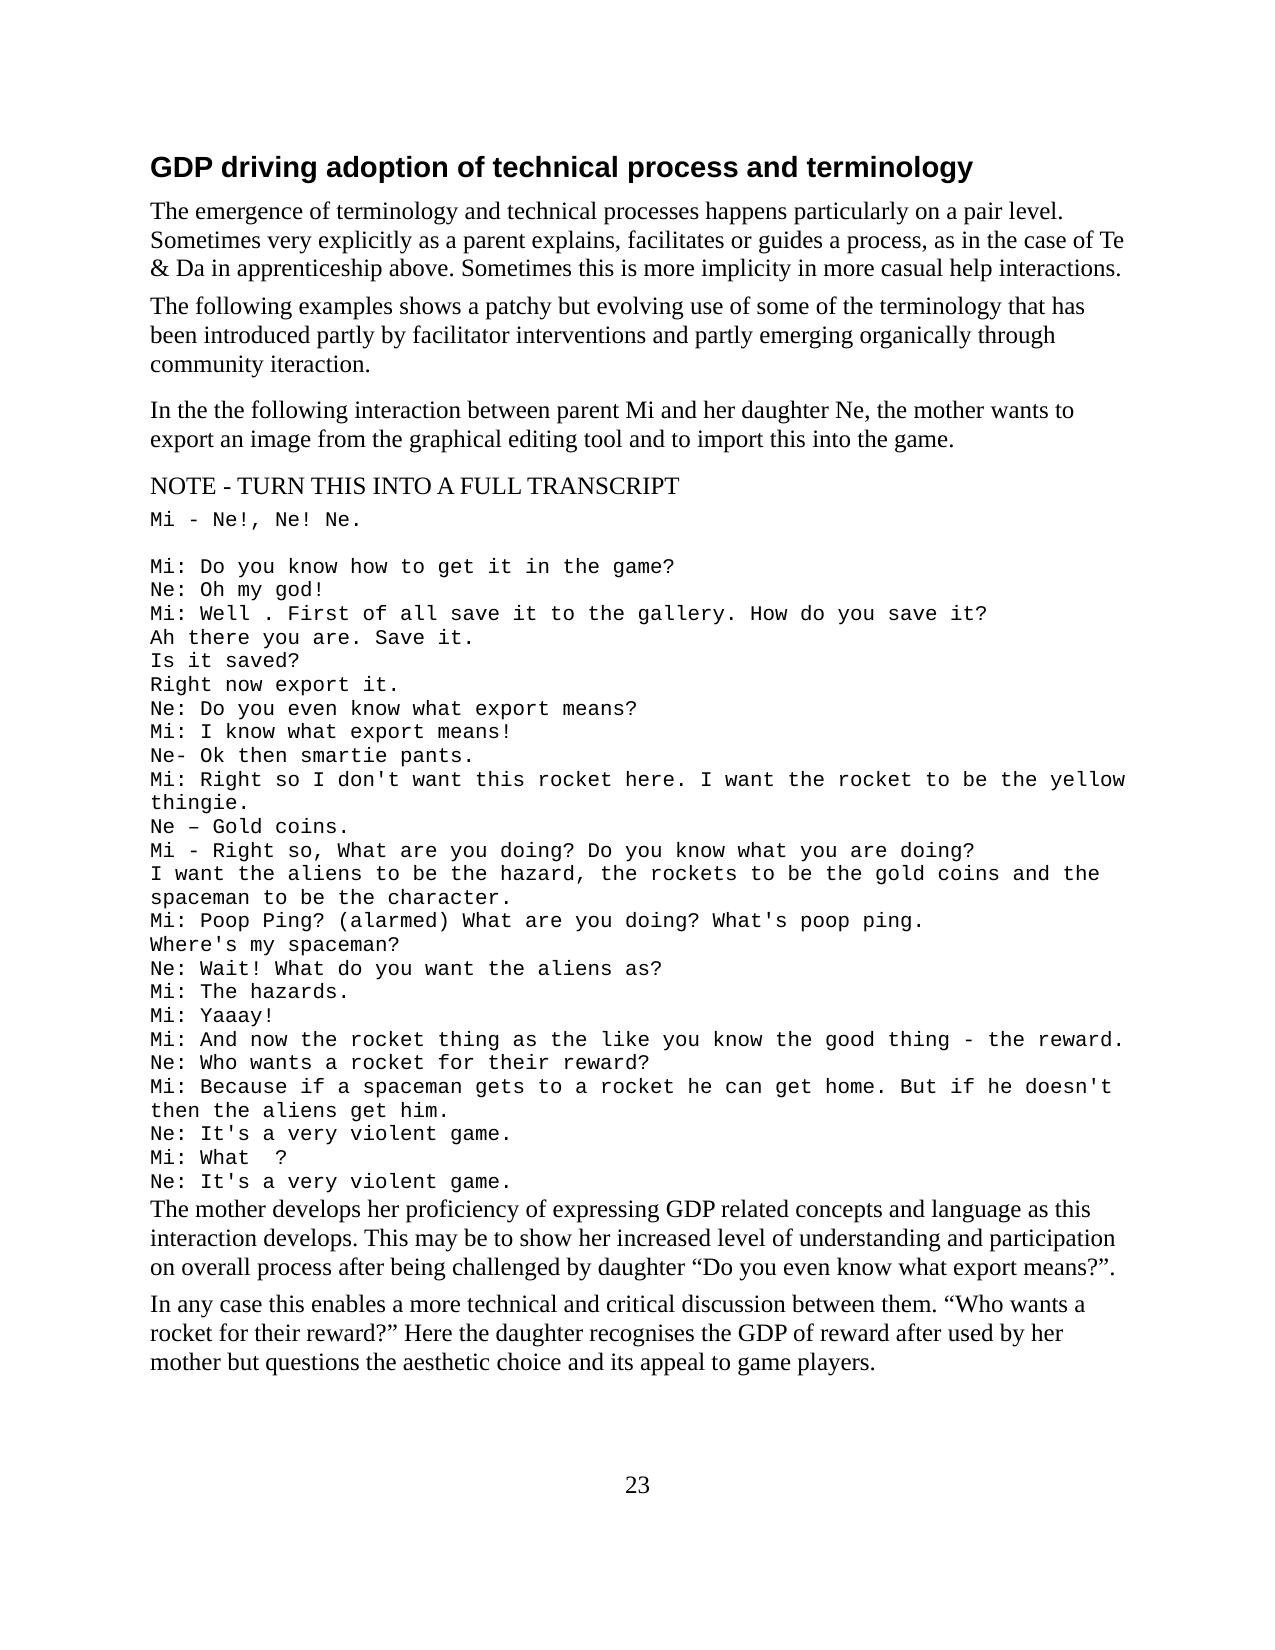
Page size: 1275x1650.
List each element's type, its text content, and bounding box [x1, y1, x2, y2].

text Right now export it. [150, 674, 1125, 698]
text Mi: And now the rocket thing as the like you know the good thing - the reward. [150, 1029, 1125, 1052]
text Mi: Poop Ping? (alarmed) What are you doing? What's poop ping. [150, 911, 1125, 934]
text Mi: Right so I don't want this rocket here. I want the rocket to be the yellow thingie. [150, 769, 1125, 816]
text Mi: Do you know how to get it in the game? [150, 556, 1125, 579]
text The emergence of terminology and technical processes happens particularly on a pair level. Sometimes very explicitly as a parent explains, facilitates or guides a process, as in the case of Te & Da in apprenticeship above. Sometimes this is more implicity in more casual help interactions. [150, 196, 1125, 282]
text Ne: Wait! What do you want the aliens as? [150, 958, 1125, 981]
subtitle GDP driving adoption of technical process and terminology [150, 150, 1125, 183]
text Ne: Do you even know what export means? [150, 698, 1125, 721]
text In the the following interaction between parent Mi and her daughter Ne, the mother wants to export an image from the graphical editing tool and to import this into the game. [150, 395, 1125, 453]
text Where's my spaceman? [150, 934, 1125, 958]
text I want the aliens to be the hazard, the rockets to be the gold coins and the spaceman to be the character. [150, 863, 1125, 911]
text Ne: Oh my god! [150, 579, 1125, 603]
text Mi - Right so, What are you doing? Do you know what you are doing? [150, 839, 1125, 863]
text Mi: Because if a spaceman gets to a rocket he can get home. But if he doesn't then the aliens get him. [150, 1076, 1125, 1123]
text Ne: Who wants a rocket for their reward? [150, 1052, 1125, 1076]
text In any case this enables a more technical and critical discussion between them. “Who wants a rocket for their reward?” Here the daughter recognises the GDP of reward after used by her mother but questions the aesthetic choice and its appeal to game players. [150, 1289, 1125, 1376]
text Mi: The hazards. [150, 981, 1125, 1005]
text Mi - Ne!, Ne! Ne. [150, 508, 1125, 532]
text Mi: I know what export means! [150, 721, 1125, 745]
text Mi: Yaaay! [150, 1005, 1125, 1029]
text Is it saved? [150, 650, 1125, 674]
text Ne: It's a very violent game. [150, 1171, 1125, 1194]
text Ne- Ok then smartie pants. [150, 745, 1125, 769]
text Mi: Well . First of all save it to the gallery. How do you save it? [150, 603, 1125, 627]
text Mi: What ? [150, 1147, 1125, 1171]
text Ah there you are. Save it. [150, 627, 1125, 650]
text Ne: It's a very violent game. [150, 1123, 1125, 1147]
text Ne – Gold coins. [150, 816, 1125, 839]
text NOTE - TURN THIS INTO A FULL TRANSCRIPT [150, 471, 1125, 499]
text The mother develops her proficiency of expressing GDP related concepts and language as this interaction develops. This may be to show her increased level of understanding and participation on overall process after being challenged by daughter “Do you even know what export means?”. [150, 1194, 1125, 1281]
text The following examples shows a patchy but evolving use of some of the terminology that has been introduced partly by facilitator interventions and partly emerging organically through community iteraction. [150, 291, 1125, 377]
